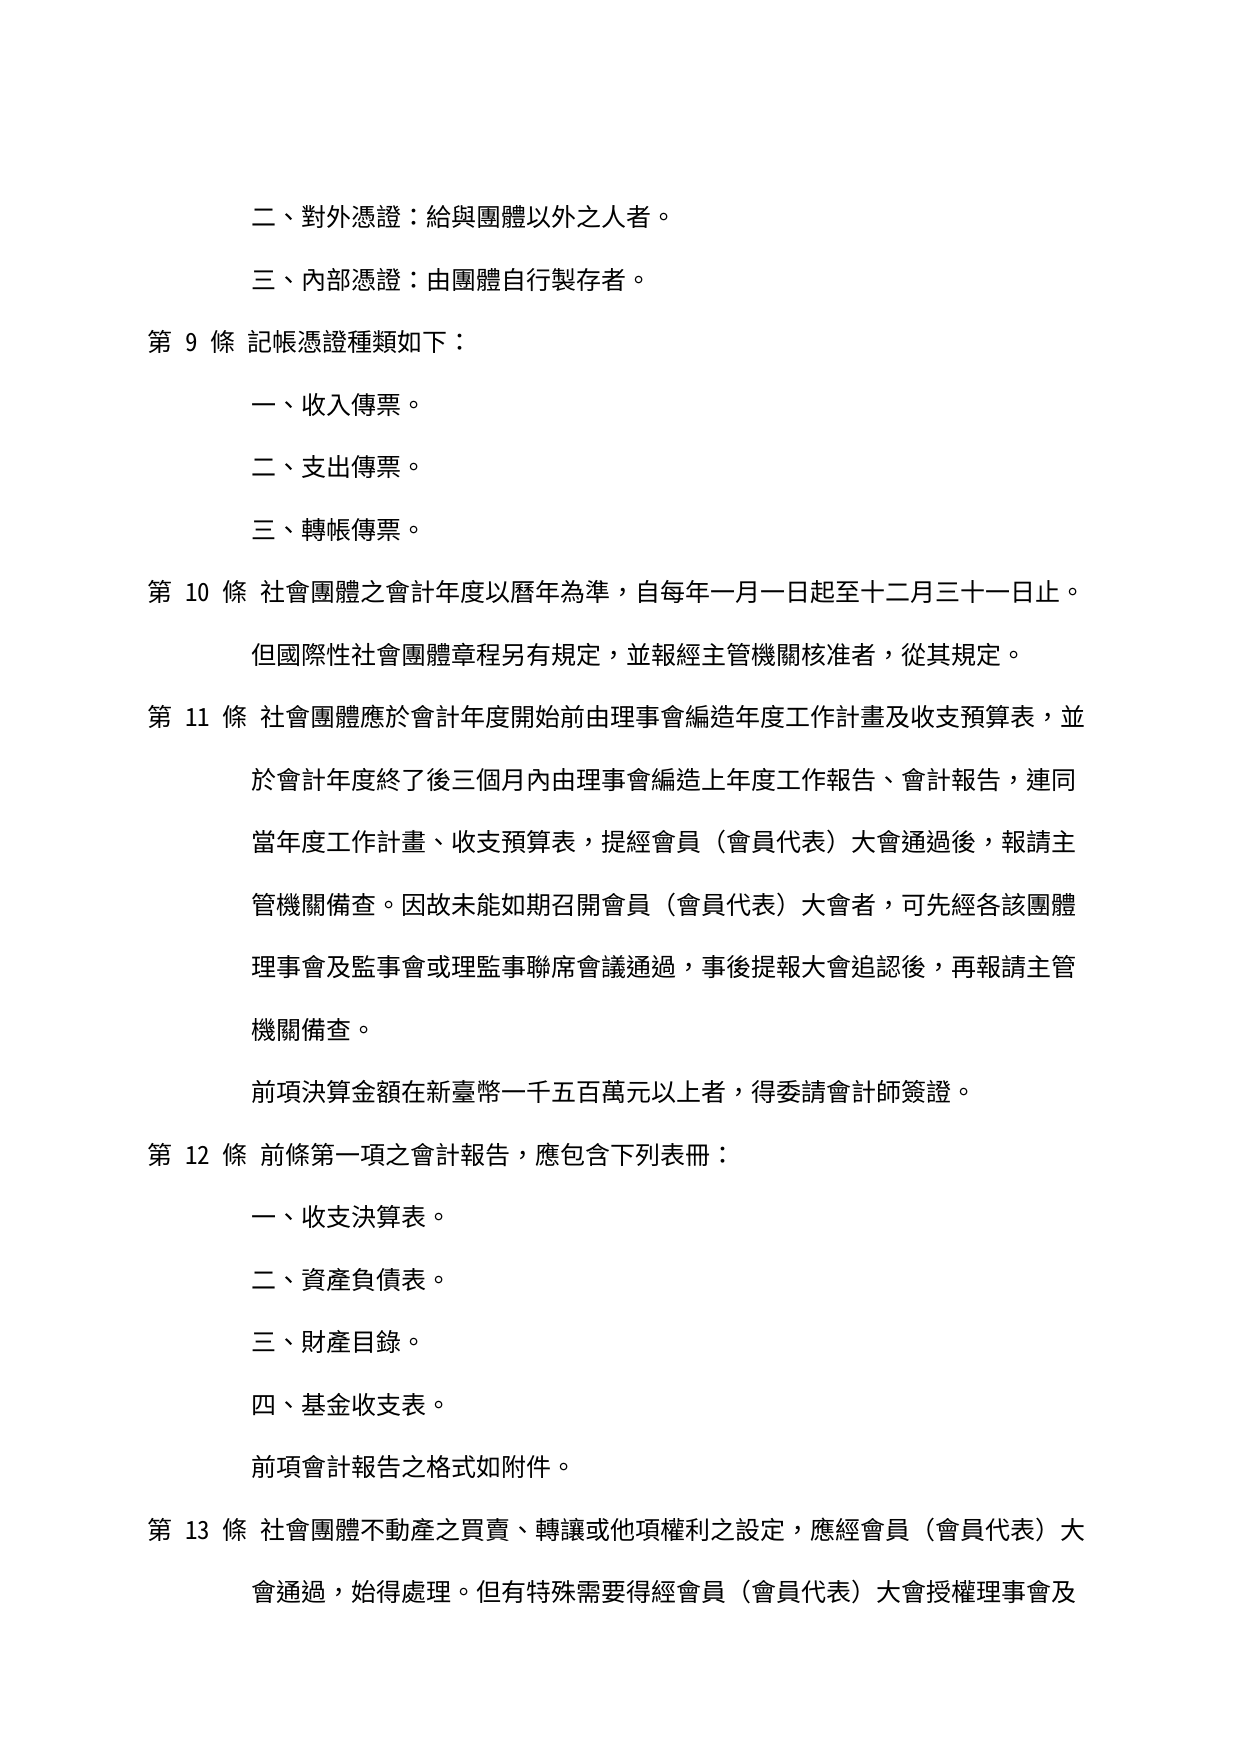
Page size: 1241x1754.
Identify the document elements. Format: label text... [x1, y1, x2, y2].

text 三、轉帳傳票。 [251, 487, 1092, 549]
text 三、財產目錄。 [251, 1299, 1092, 1362]
text 第 9 條 記帳憑證種類如下： [148, 299, 1092, 362]
text 一、收支決算表。 [251, 1174, 1092, 1237]
text 第 10 條 社會團體之會計年度以曆年為準，自每年一月一日起至十二月三十一日止。但國際性社會團體章程另有規定，並報經主管機關核准者，從其規定。 [148, 549, 1092, 674]
text 第 13 條 社會團體不動產之買賣、轉讓或他項權利之設定，應經會員（會員代表）大會通過，始得處理。但有特殊需要得經會員（會員代表）大會授權理事會及 [148, 1487, 1092, 1612]
text 二、支出傳票。 [251, 424, 1092, 487]
text 第 12 條 前條第一項之會計報告，應包含下列表冊： [148, 1112, 1092, 1174]
text 四、基金收支表。 [251, 1362, 1092, 1424]
text 第 11 條 社會團體應於會計年度開始前由理事會編造年度工作計畫及收支預算表，並於會計年度終了後三個月內由理事會編造上年度工作報告、會計報告，連同當年度工作計畫、收支預算表，提經會員（會員代表）大會通過後，報請主管機關備查。因故未能如期召開會員（會員代表）大會者，可先經各該團體理事會及監事會或理監事聯席會議通過，事後提報大會追認後，再報請主管機關備查。 [148, 674, 1092, 1049]
text 二、對外憑證：給與團體以外之人者。 [251, 174, 1092, 237]
text 三、內部憑證：由團體自行製存者。 [251, 237, 1092, 299]
text 前項決算金額在新臺幣一千五百萬元以上者，得委請會計師簽證。 [251, 1049, 1092, 1112]
text 二、資產負債表。 [251, 1237, 1092, 1299]
text 一、收入傳票。 [251, 362, 1092, 424]
text 前項會計報告之格式如附件。 [251, 1424, 1092, 1487]
